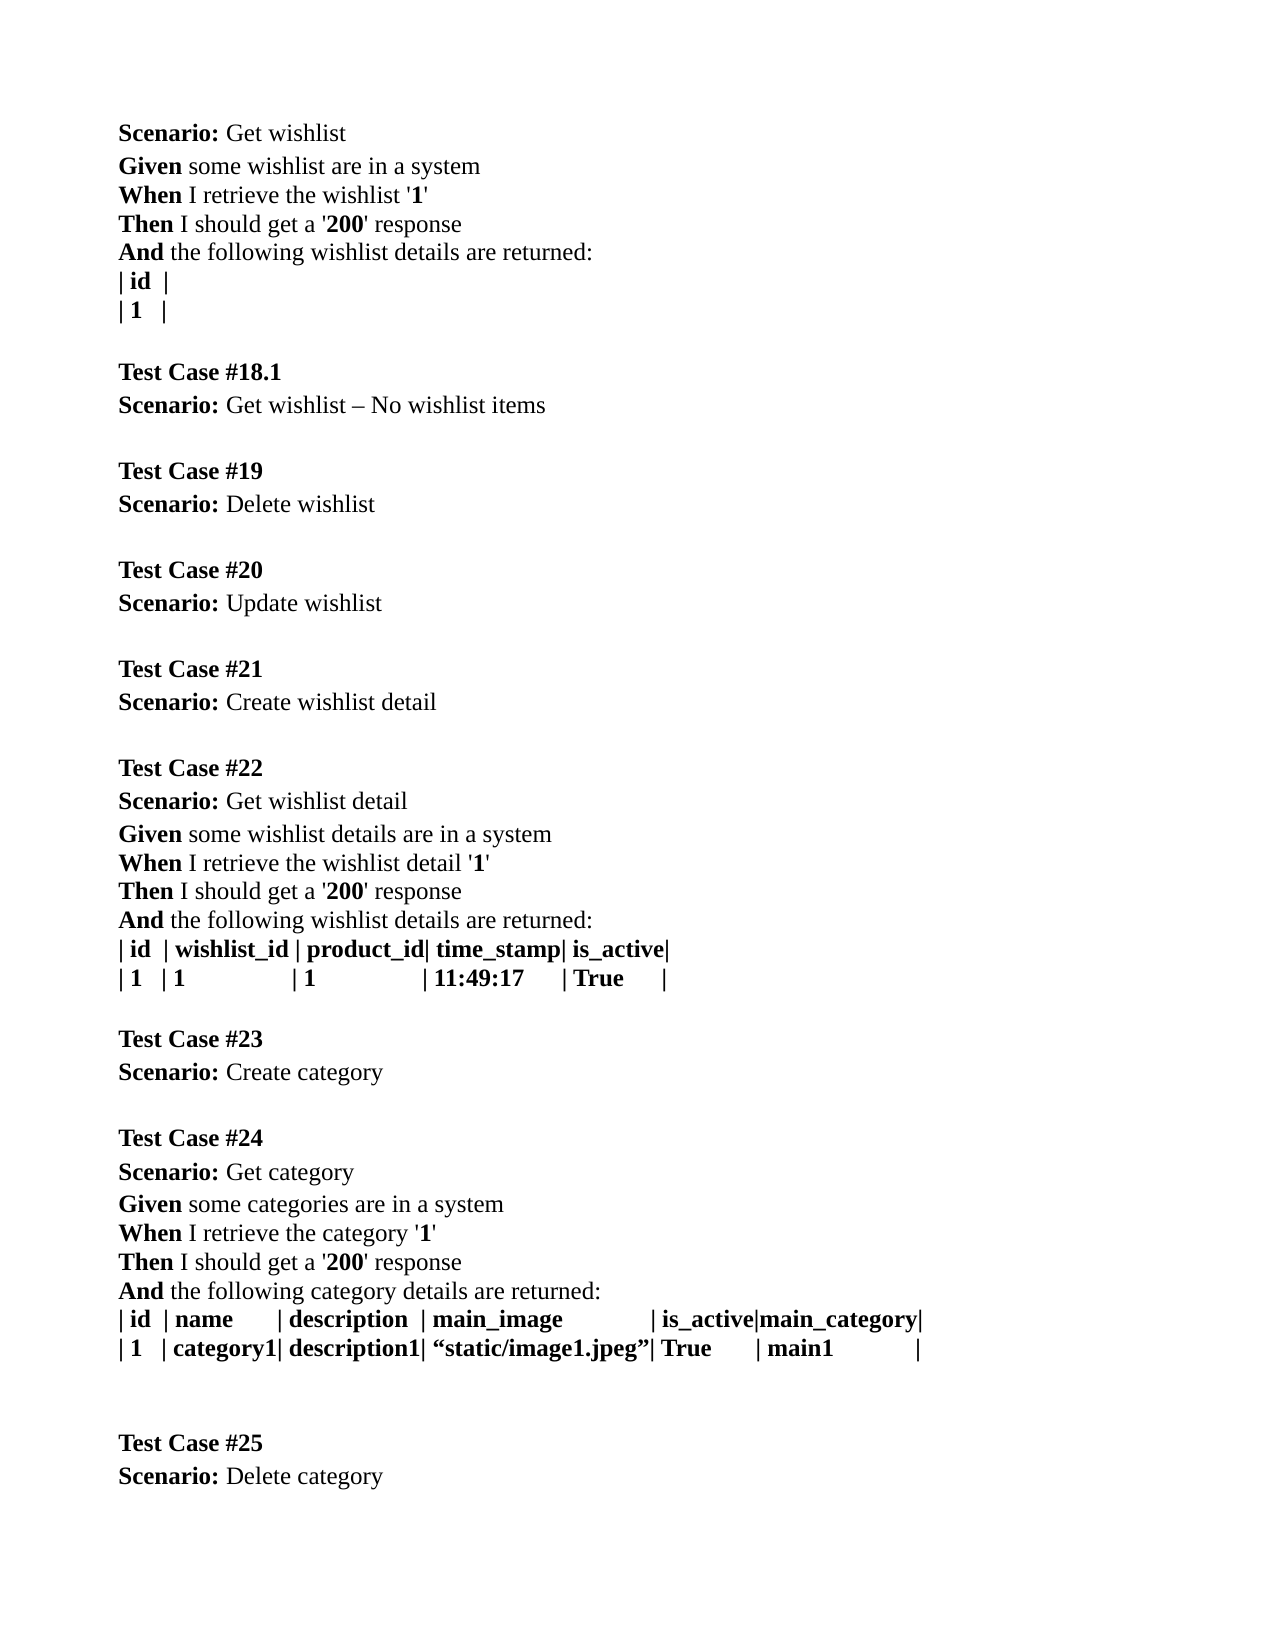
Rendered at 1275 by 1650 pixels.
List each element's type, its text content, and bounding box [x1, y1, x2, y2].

text Test Case #24 [118, 1123, 1157, 1152]
text Test Case #19 [118, 456, 1157, 484]
text Scenario: Update wishlist [118, 588, 1157, 617]
text Test Case #18.1 [118, 357, 1157, 385]
text Scenario: Create category [118, 1057, 1157, 1086]
text Then I should get a '200' response [118, 1247, 1157, 1276]
text Test Case #23 [118, 1024, 1157, 1053]
text | 1 | [118, 295, 1157, 324]
text Then I should get a '200' response [118, 209, 1157, 237]
text | id | wishlist_id | product_id| time_stamp| is_active| [118, 934, 1157, 963]
text Scenario: Delete wishlist [118, 489, 1157, 517]
text | 1 | category1| description1| “static/image1.jpeg”| True | main1 | [118, 1333, 1157, 1362]
text Scenario: Get wishlist [118, 118, 1157, 147]
text Test Case #21 [118, 654, 1157, 683]
text Scenario: Create wishlist detail [118, 687, 1157, 716]
text Given some categories are in a system [118, 1189, 1157, 1218]
text Test Case #22 [118, 753, 1157, 782]
text Scenario: Get wishlist detail [118, 786, 1157, 815]
text And the following category details are returned: [118, 1276, 1157, 1304]
text Scenario: Get category [118, 1157, 1157, 1185]
text When I retrieve the wishlist '1' [118, 180, 1157, 209]
text Given some wishlist are in a system [118, 151, 1157, 180]
text Given some wishlist details are in a system [118, 819, 1157, 848]
text And the following wishlist details are returned: [118, 905, 1157, 934]
text | 1 | 1 | 1 | 11:49:17 | True | [118, 963, 1157, 991]
text Scenario: Delete category [118, 1461, 1157, 1490]
text Test Case #20 [118, 555, 1157, 583]
text When I retrieve the category '1' [118, 1218, 1157, 1247]
text And the following wishlist details are returned: [118, 237, 1157, 266]
text When I retrieve the wishlist detail '1' [118, 848, 1157, 876]
text Then I should get a '200' response [118, 876, 1157, 905]
text | id | [118, 266, 1157, 295]
text Test Case #25 [118, 1428, 1157, 1457]
text Scenario: Get wishlist – No wishlist items [118, 390, 1157, 418]
text | id | name | description | main_image | is_active|main_category| [118, 1304, 1157, 1333]
